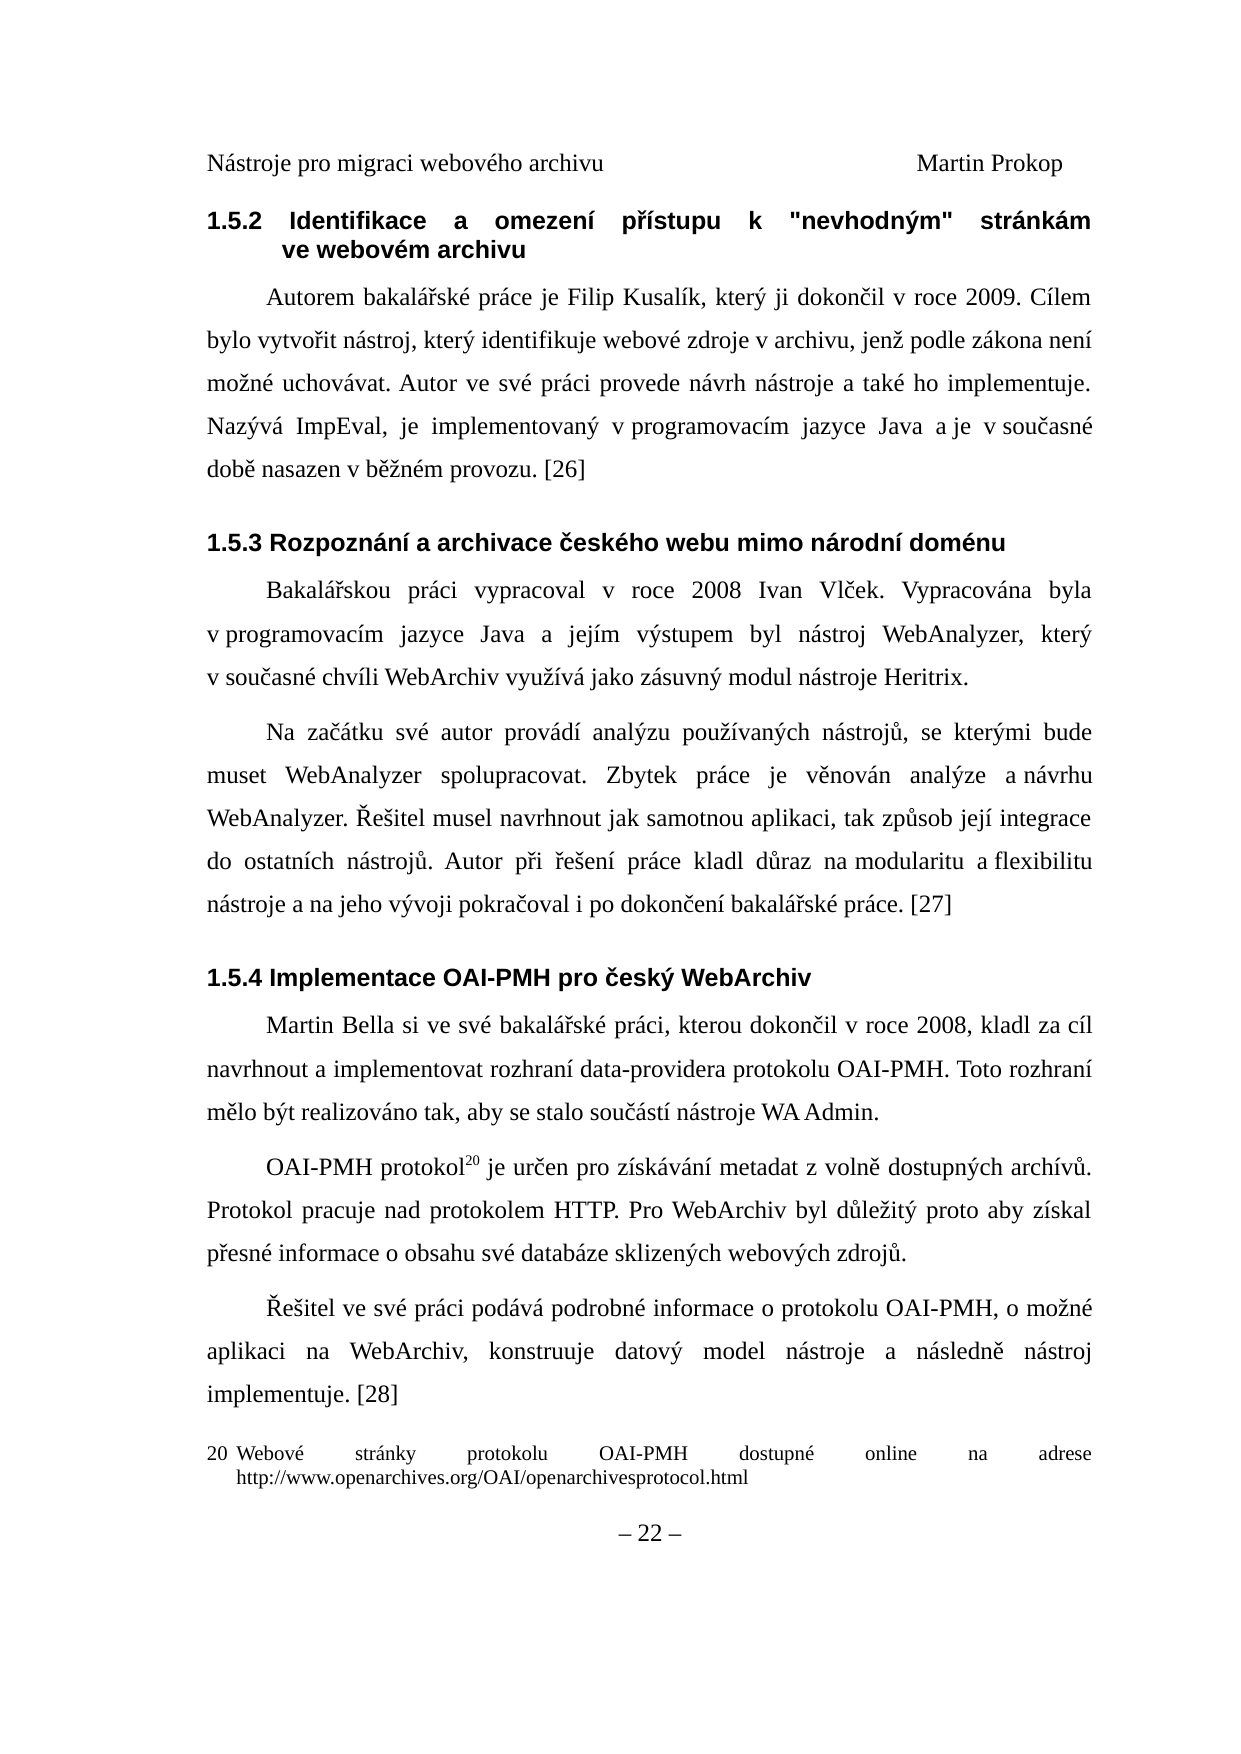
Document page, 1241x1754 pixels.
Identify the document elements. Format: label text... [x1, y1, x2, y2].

text OAI-PMH protokol je určen pro získávání metadat z volně dostupných archívů. Protokol pracuje nad protokolem HTTP. Pro WebArchiv byl důležitý proto aby získal přesné informace o obsahu své databáze sklizených webových zdrojů. [207, 1152, 1093, 1267]
text Autorem bakalářské práce je Filip Kusalík, který ji dokončil v roce 2009. Cílem bylo vytvořit nástroj, který identifikuje webové zdroje v archivu, jenž podle zákona není možné uchovávat. Autor ve své práci provede návrh nástroje a také ho implementuje. Nazývá ImpEval, je implementovaný v programovacím jazyce Java a je v současné době nasazen v běžném provozu. [26] [207, 282, 1093, 483]
text Řešitel ve své práci podává podrobné informace o protokolu OAI-PMH, o možné aplikaci na WebArchiv, konstruuje datový model nástroje a následně nástroj implementuje. [28] [207, 1293, 1093, 1408]
subtitle 1.5.3 Rozpoznání a archivace českého webu mimo národní doménu [207, 528, 1093, 557]
text Na začátku své autor provádí analýzu používaných nástrojů, se kterými bude muset WebAnalyzer spolupracovat. Zbytek práce je věnován analýze a návrhu WebAnalyzer. Řešitel musel navrhnout jak samotnou aplikaci, tak způsob její integrace do ostatních nástrojů. Autor při řešení práce kladl důraz na modularitu a flexibilitu nástroje a na jeho vývoji pokračoval i po dokončení bakalářské práce. [27] [207, 717, 1093, 918]
text Bakalářskou práci vypracoval v roce 2008 Ivan Vlček. Vypracována byla v programovacím jazyce Java a jejím výstupem byl nástroj WebAnalyzer, který v současné chvíli WebArchiv využívá jako zásuvný modul nástroje Heritrix. [207, 576, 1093, 691]
subtitle 1.5.4 Implementace OAI-PMH pro český WebArchiv [207, 963, 1093, 992]
text Martin Bella si ve své bakalářské práci, kterou dokončil v roce 2008, kladl za cíl navrhnout a implementovat rozhraní data-providera protokolu OAI-PMH. Toto rozhraní mělo být realizováno tak, aby se stalo součástí nástroje WA Admin. [207, 1011, 1093, 1126]
text Webové stránky protokolu OAI-PMH dostupné online na adrese http://www.openarchives.org/OAI/openarchivesprotocol.html [207, 1441, 1093, 1489]
subtitle 1.5.2 Identifikace a omezení přístupu k "nevhodným" stránkám ve webovém archivu [207, 206, 1093, 263]
